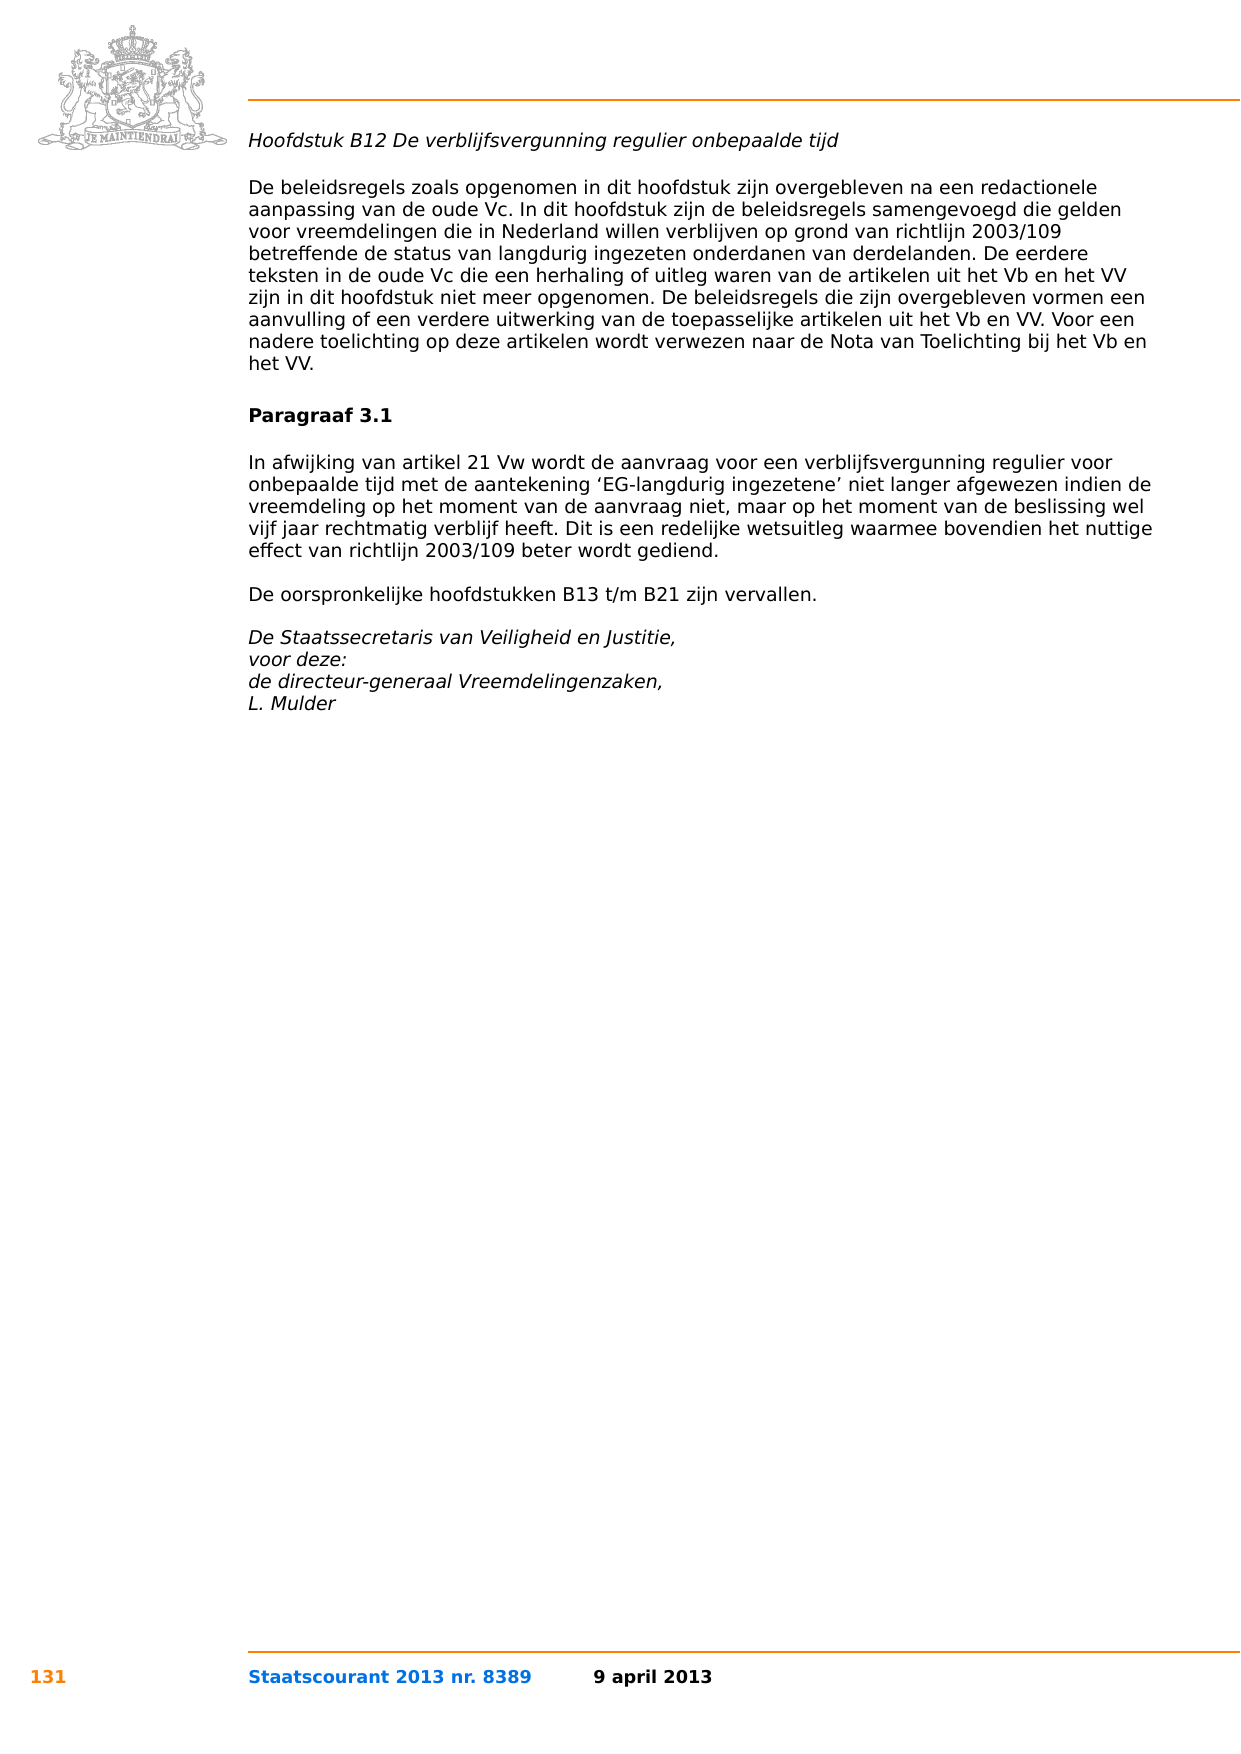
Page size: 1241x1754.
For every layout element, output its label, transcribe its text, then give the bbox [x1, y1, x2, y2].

picture [38, 25, 227, 150]
text De beleidsregels zoals opgenomen in dit hoofdstuk zijn overgebleven na een redactionele aanpassing van de oude Vc. In dit hoofdstuk zijn de beleidsregels samengevoegd die gelden voor vreemdelingen die in Nederland willen verblijven op grond van richtlijn 2003/109 betreffende de status van langdurig ingezeten onderdanen van derdelanden. De eerdere teksten in de oude Vc die een herhaling of uitleg waren van de artikelen uit het Vb en het VV zijn in dit hoofdstuk niet meer opgenomen. De beleidsregels die zijn overgebleven vormen een aanvulling of een verdere uitwerking van de toepasselijke artikelen uit het Vb en VV. Voor een nadere toelichting op deze artikelen wordt verwezen naar de Nota van Toelichting bij het Vb en het VV. [248, 177, 1163, 375]
text De Staatssecretaris van Veiligheid en Justitie, voor deze: de directeur-generaal Vreemdelingenzaken, L. Mulder [248, 627, 1163, 715]
text De oorspronkelijke hoofdstukken B13 t/m B21 zijn vervallen. [248, 583, 1163, 605]
subtitle Paragraaf 3.1 [248, 405, 1163, 427]
text In afwijking van artikel 21 Vw wordt de aanvraag voor een verblijfsvergunning regulier voor onbepaalde tijd met de aantekening ‘EG-langdurig ingezetene’ niet langer afgewezen indien de vreemdeling op het moment van de aanvraag niet, maar op het moment van de beslissing wel vijf jaar rechtmatig verblijf heeft. Dit is een redelijke wetsuitleg waarmee bovendien het nuttige effect van richtlijn 2003/109 beter wordt gediend. [248, 452, 1163, 562]
subtitle Hoofdstuk B12 De verblijfsvergunning regulier onbepaalde tijd [248, 130, 1163, 152]
